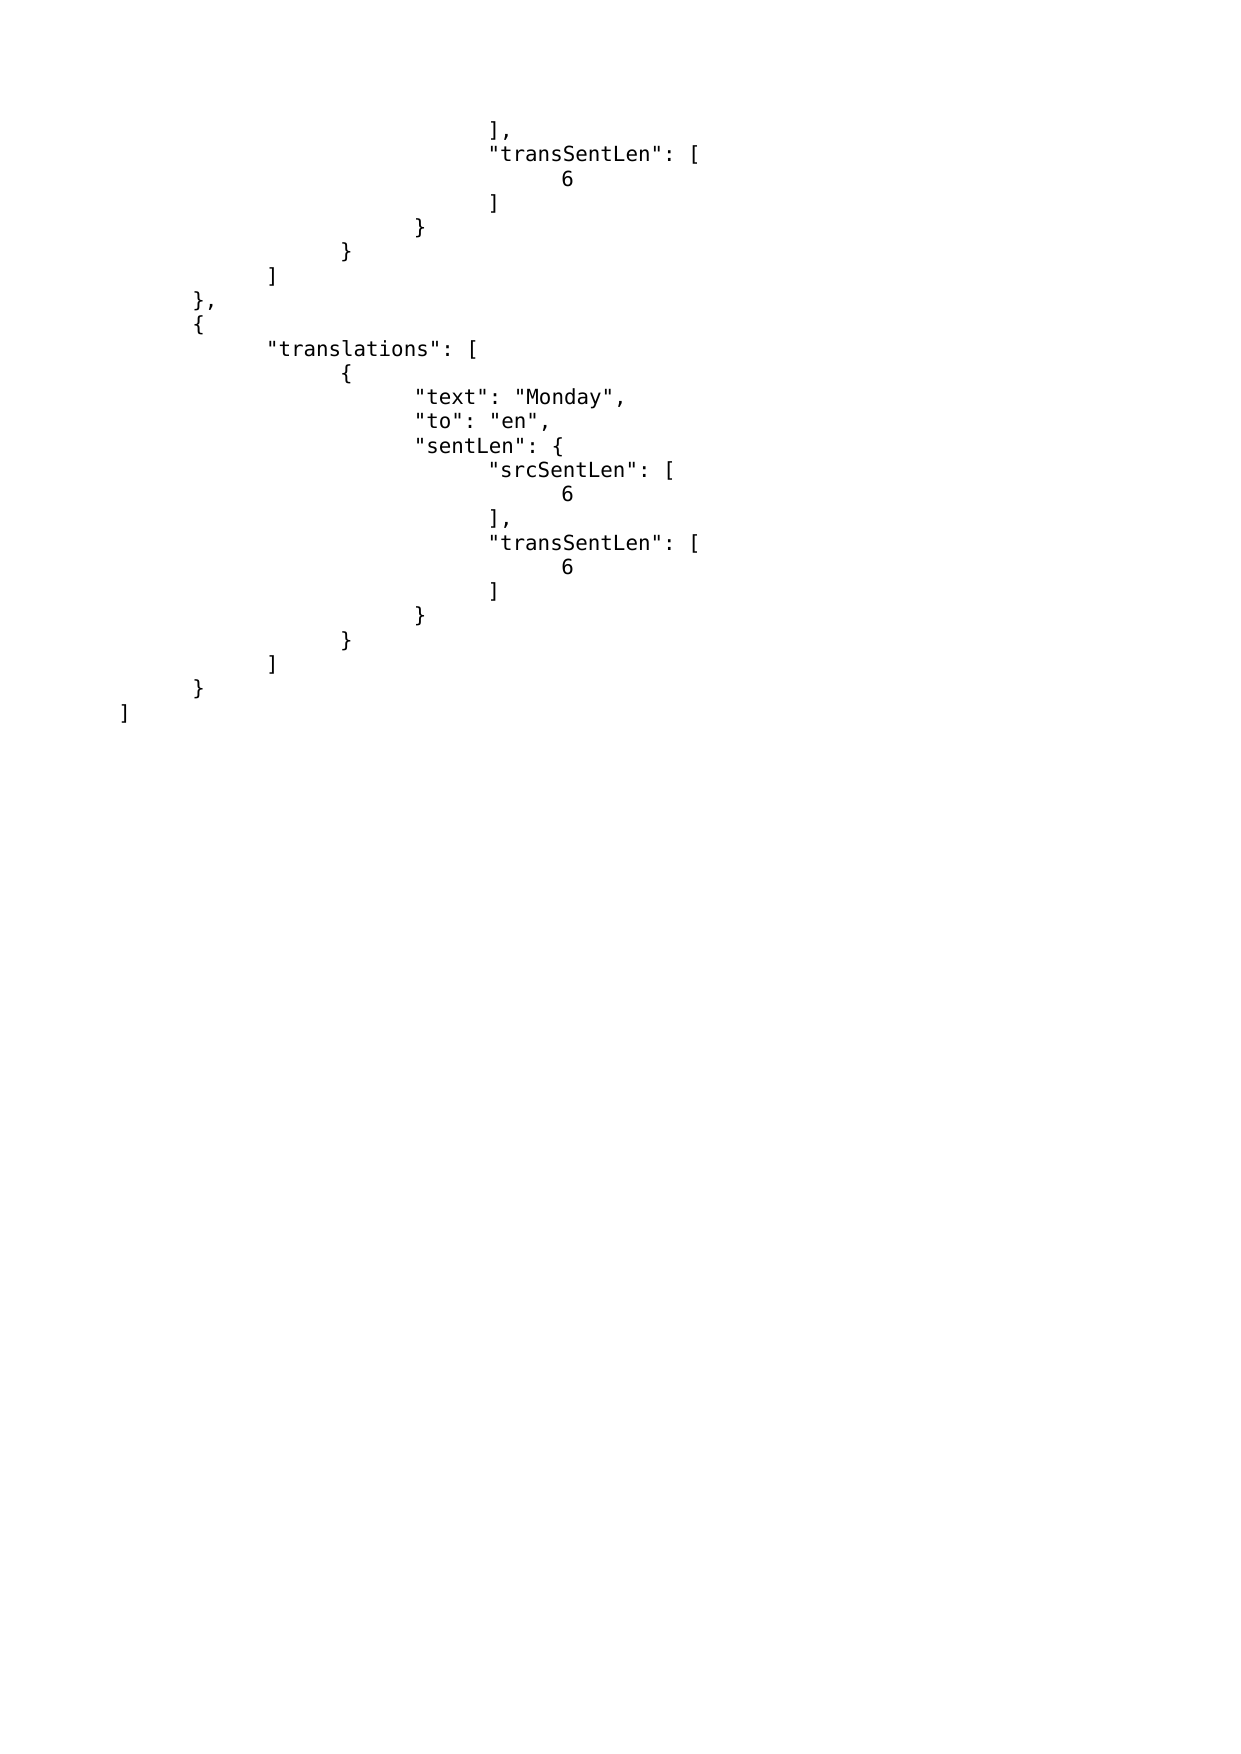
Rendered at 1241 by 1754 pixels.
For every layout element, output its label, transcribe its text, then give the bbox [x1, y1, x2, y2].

text }, [118, 288, 1122, 312]
text "srcSentLen": [ [118, 458, 1122, 482]
text } [118, 239, 1122, 264]
text "text": "Monday", [118, 385, 1122, 409]
text ] [118, 264, 1122, 288]
text } [118, 676, 1122, 701]
text ], [118, 506, 1122, 531]
text ] [118, 579, 1122, 603]
text { [118, 312, 1122, 337]
text "translations": [ [118, 337, 1122, 361]
text } [118, 628, 1122, 652]
text "sentLen": { [118, 434, 1122, 458]
text "transSentLen": [ [118, 142, 1122, 167]
text 6 [118, 555, 1122, 579]
text ] [118, 701, 1122, 725]
text } [118, 603, 1122, 628]
text 6 [118, 167, 1122, 191]
text "to": "en", [118, 409, 1122, 434]
text } [118, 215, 1122, 239]
text ] [118, 191, 1122, 215]
text { [118, 361, 1122, 385]
text ], [118, 118, 1122, 142]
text "transSentLen": [ [118, 531, 1122, 555]
text ] [118, 652, 1122, 676]
text 6 [118, 482, 1122, 506]
